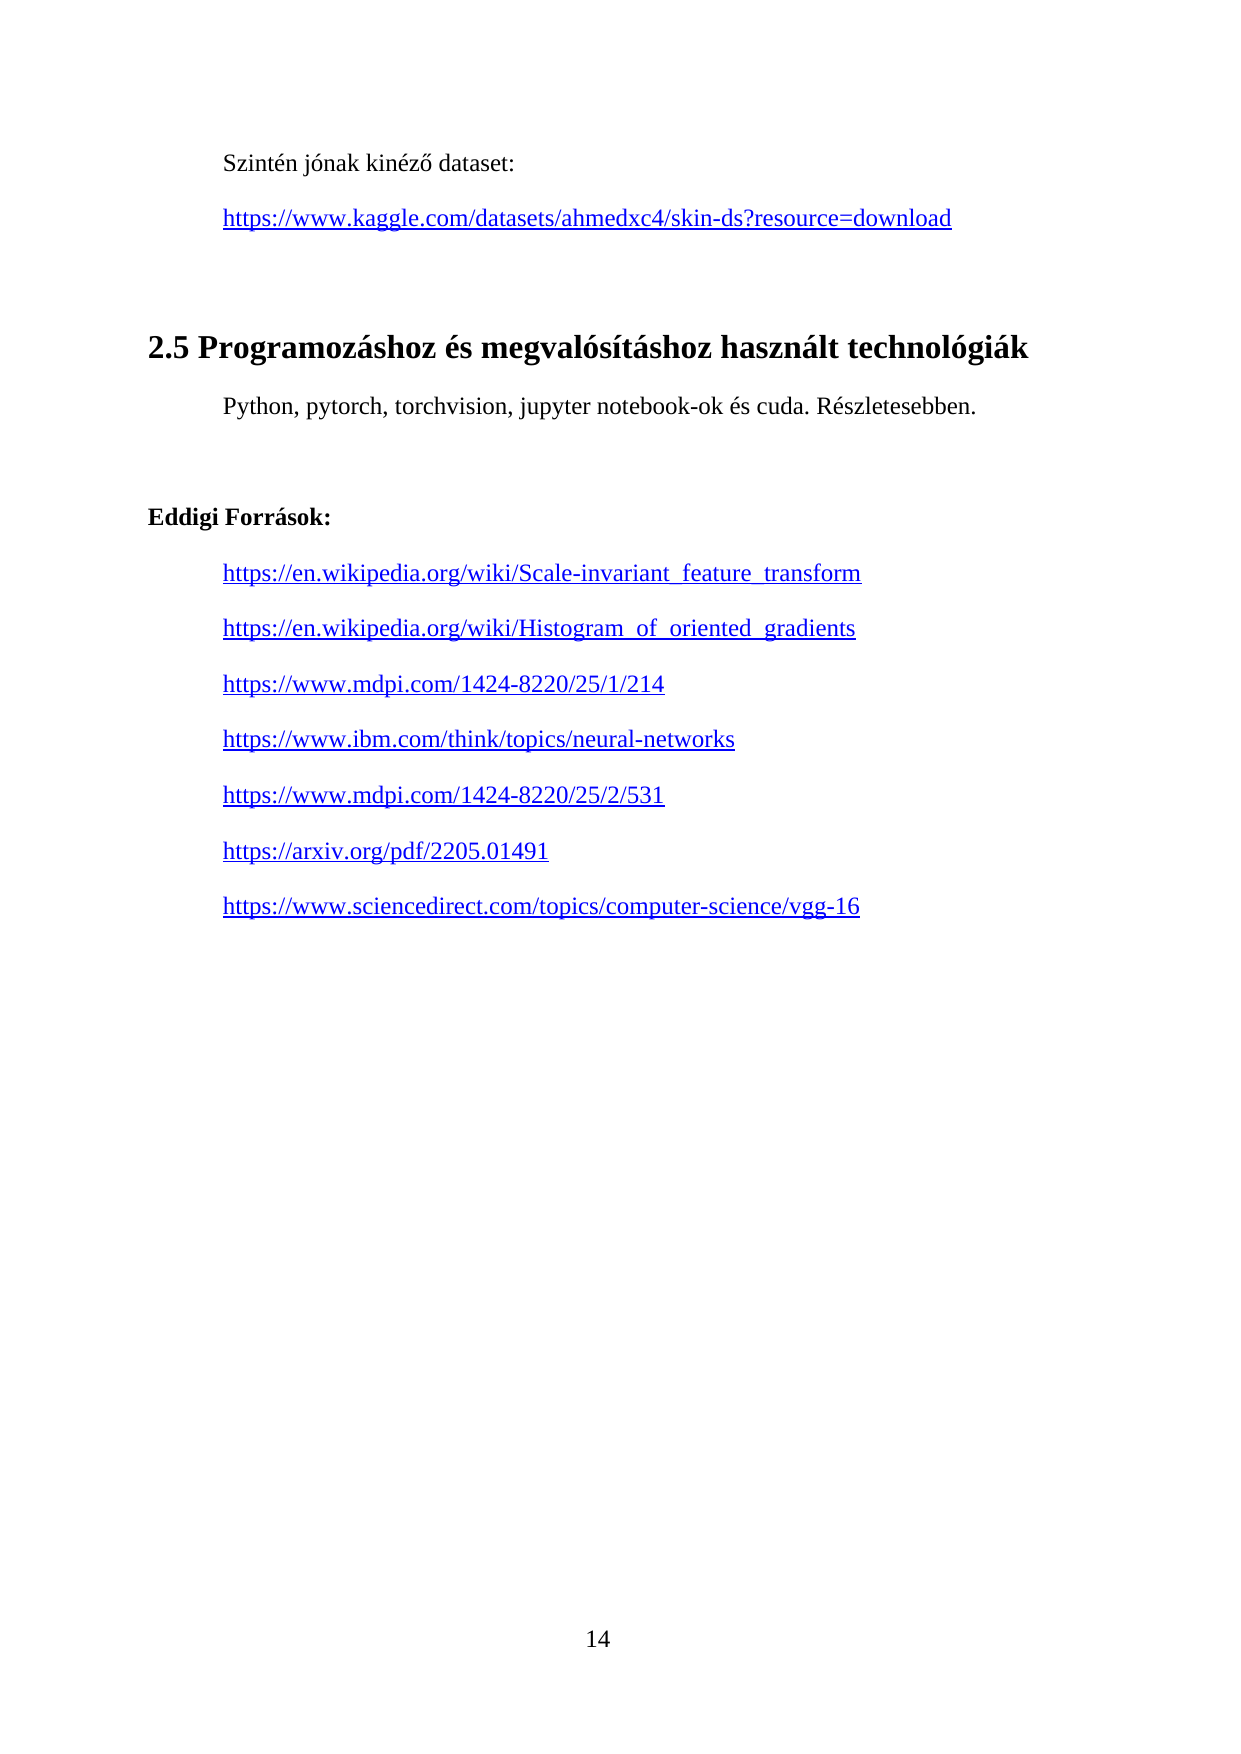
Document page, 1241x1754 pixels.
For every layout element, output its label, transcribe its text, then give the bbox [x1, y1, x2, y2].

text Szintén jónak kinéző dataset: [148, 148, 1092, 176]
text https://www.sciencedirect.com/topics/computer-science/vgg-16 [148, 891, 1092, 920]
text https://en.wikipedia.org/wiki/Scale-invariant_feature_transform [148, 558, 1092, 586]
text https://www.mdpi.com/1424-8220/25/1/214 [148, 669, 1092, 698]
text Eddigi Források: [148, 502, 1092, 531]
text https://arxiv.org/pdf/2205.01491 [148, 836, 1092, 864]
text https://www.ibm.com/think/topics/neural-networks [148, 724, 1092, 753]
text https://www.mdpi.com/1424-8220/25/2/531 [148, 780, 1092, 809]
text Python, pytorch, torchvision, jupyter notebook-ok és cuda. Részletesebben. [148, 391, 1092, 419]
text https://en.wikipedia.org/wiki/Histogram_of_oriented_gradients [148, 613, 1092, 642]
text https://www.kaggle.com/datasets/ahmedxc4/skin-ds?resource=download [148, 203, 1092, 232]
subtitle Programozáshoz és megvalósításhoz használt technológiák [148, 327, 1092, 365]
